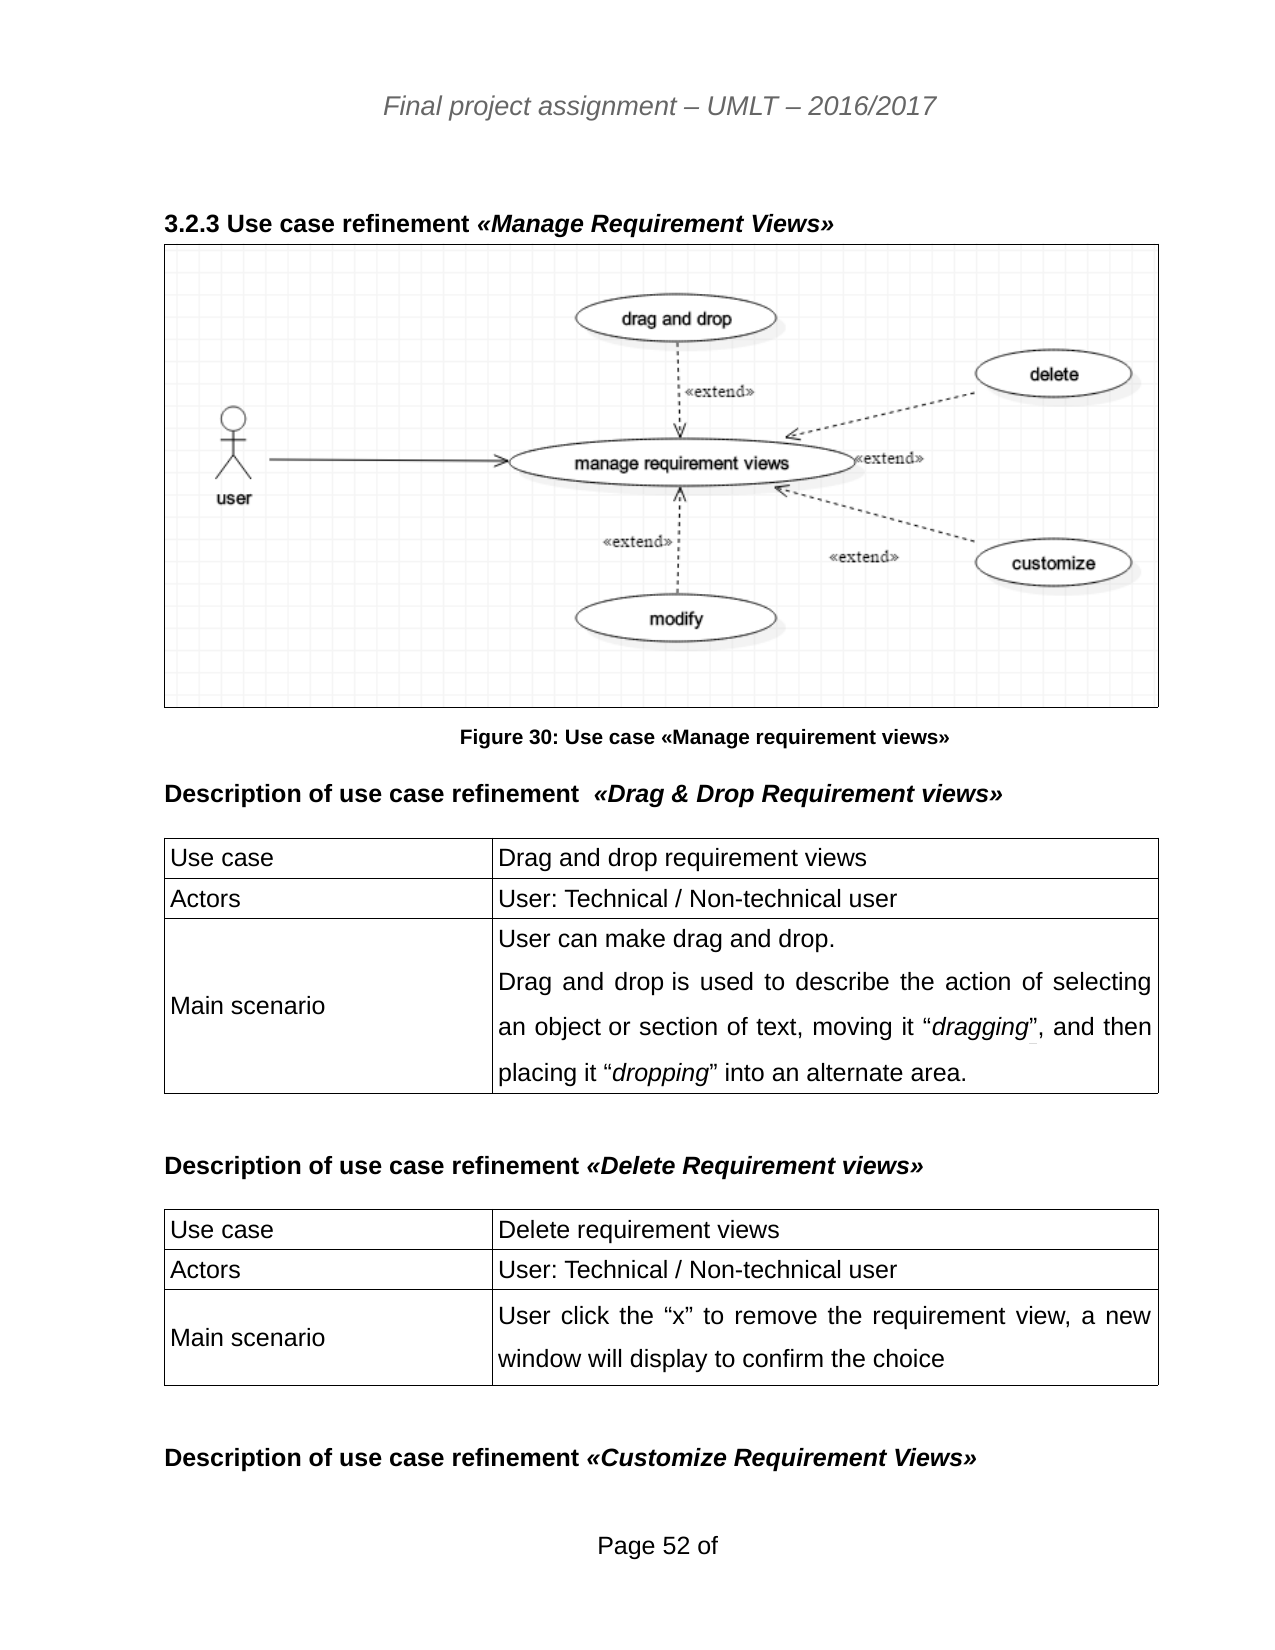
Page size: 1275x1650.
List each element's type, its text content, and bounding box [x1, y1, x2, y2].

table_header Use case [165, 1210, 492, 1249]
table_cell User click the “x” to remove the requirement view, a new window will display to confirm the choice [493, 1290, 1158, 1385]
text Description of use case refinement «Customize Requirement Views» [164, 1443, 1158, 1472]
picture [165, 245, 1158, 707]
table_header Drag and drop requirement views [493, 839, 1158, 878]
table_header Use case [165, 839, 492, 878]
table_header Delete requirement views [493, 1210, 1158, 1249]
table_cell Actors [165, 1250, 492, 1289]
subtitle 3.2.3 Use case refinement «Manage Requirement Views» [164, 209, 1158, 238]
table_cell Actors [165, 879, 492, 918]
text Description of use case refinement «Drag & Drop Requirement views» [164, 779, 1158, 808]
table_cell Main scenario [165, 1290, 492, 1385]
text Figure 30: Use case «Manage requirement views» [164, 708, 1158, 750]
table_cell Main scenario [165, 919, 492, 1092]
table_cell User can make drag and drop. Drag and drop is used to describe the action of selecting an object or section of text, moving it “dragging”, and then placing it “dropping” into an alternate area. [493, 919, 1158, 1092]
text Description of use case refinement «Delete Requirement views» [164, 1151, 1158, 1179]
table_cell User: Technical / Non-technical user [493, 879, 1158, 918]
table_cell User: Technical / Non-technical user [493, 1250, 1158, 1289]
